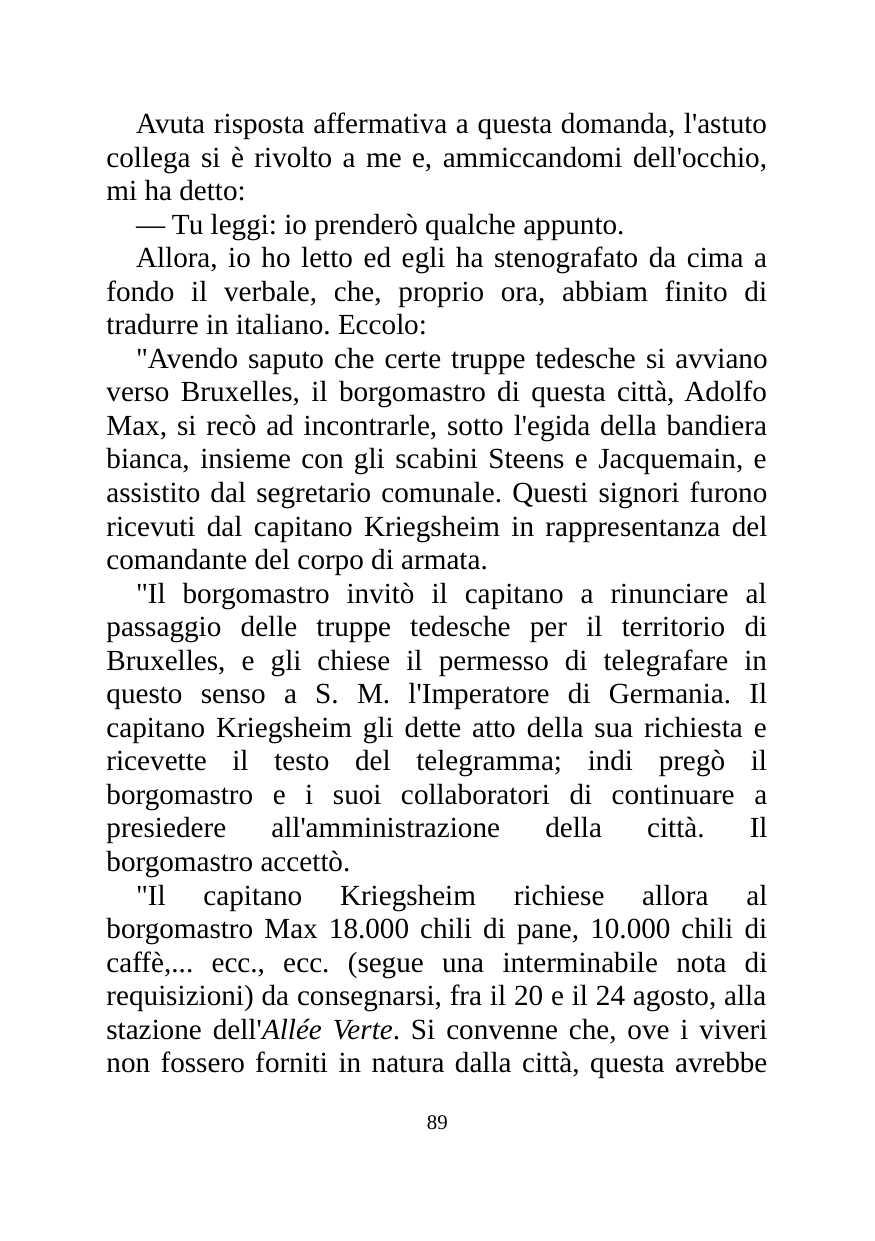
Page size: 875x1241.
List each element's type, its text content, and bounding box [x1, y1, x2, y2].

text Allora, io ho letto ed egli ha stenografato da cima a fondo il verbale, che, proprio ora, abbiam finito di tradurre in italiano. Eccolo: [106, 240, 768, 341]
text "Avendo saputo che certe truppe tedesche si avviano verso Bruxelles, il borgomastro di questa città, Adolfo Max, si recò ad incontrarle, sotto l'egida della bandiera bianca, insieme con gli scabini Steens e Jacquemain, e assistito dal segretario comunale. Questi signori furono ricevuti dal capitano Kriegsheim in rappresentanza del comandante del corpo di armata. [106, 341, 768, 576]
text Avuta risposta affermativa a questa domanda, l'astuto collega si è rivolto a me e, ammiccandomi dell'occhio, mi ha detto: [106, 106, 768, 207]
text "Il capitano Kriegsheim richiese allora al borgomastro Max 18.000 chili di pane, 10.000 chili di caffè,... ecc., ecc. (segue una interminabile nota di requisizioni) da consegnarsi, fra il 20 e il 24 agosto, alla stazione dell'Allée Verte. Si convenne che, ove i viveri non fossero forniti in natura dalla città, questa avrebbe [106, 878, 768, 1079]
text "Il borgomastro invitò il capitano a rinunciare al passaggio delle truppe tedesche per il territorio di Bruxelles, e gli chiese il permesso di telegrafare in questo senso a S. M. l'Imperatore di Germania. Il capitano Kriegsheim gli dette atto della sua richiesta e ricevette il testo del telegramma; indi pregò il borgomastro e i suoi collaboratori di continuare a presiedere all'amministrazione della città. Il borgomastro accettò. [106, 576, 768, 878]
text — Tu leggi: io prenderò qualche appunto. [106, 207, 768, 240]
